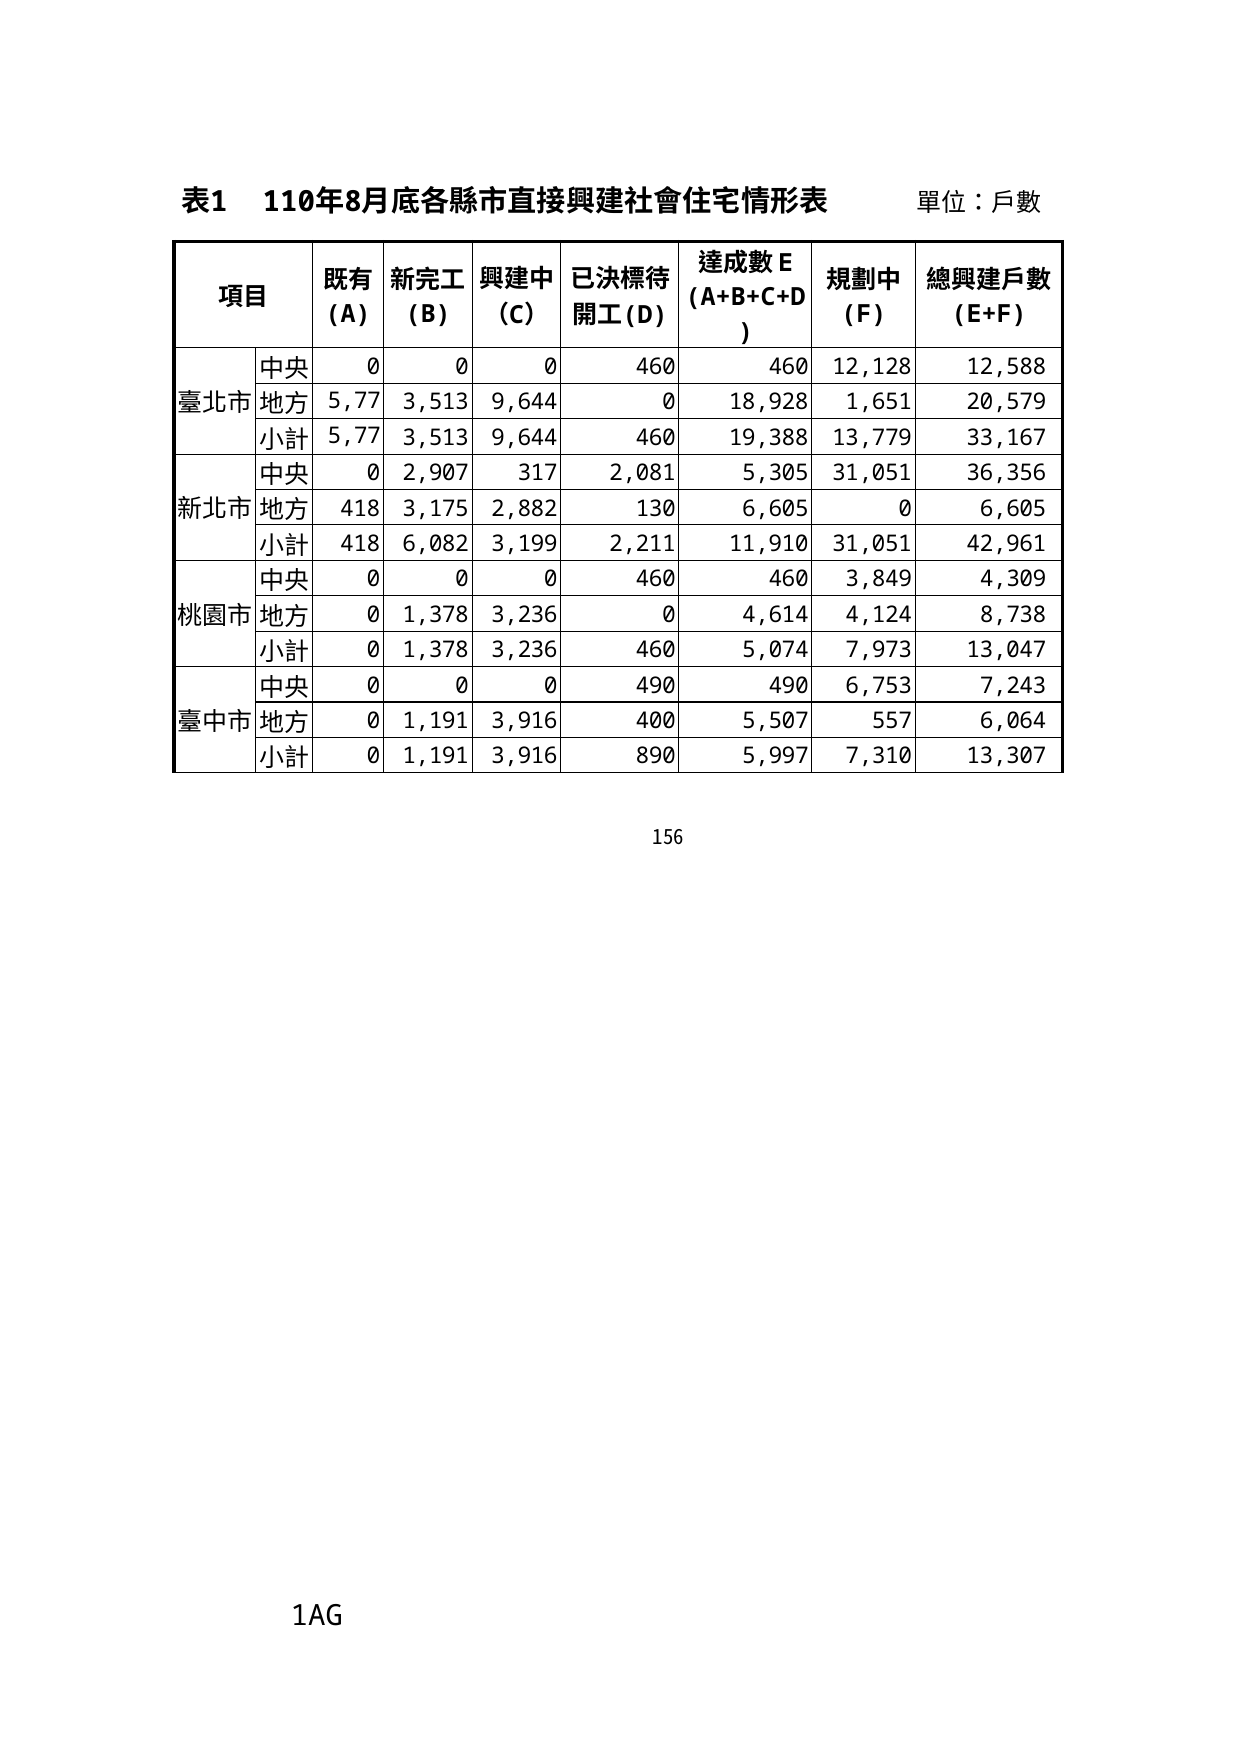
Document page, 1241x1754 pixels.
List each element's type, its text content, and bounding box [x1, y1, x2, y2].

table_cell 中央 [256, 348, 312, 383]
table_cell 2,882 [473, 490, 560, 524]
table_cell 6,753 [812, 667, 915, 701]
table_cell 3,175 [384, 490, 472, 524]
table_cell 中央 [256, 455, 312, 489]
table_cell 地方 [256, 490, 312, 524]
table_cell 5,305 [679, 455, 811, 489]
table_header 已決標待開工(D) [561, 243, 678, 347]
table_cell 7,243 [916, 667, 1061, 701]
table_cell 3,916 [473, 703, 560, 737]
table_cell 4,614 [679, 596, 811, 631]
table_cell 36,356 [916, 455, 1061, 489]
table_cell 0 [561, 596, 678, 631]
table_cell 7,310 [812, 738, 915, 772]
table_cell 490 [679, 667, 811, 701]
table_cell 557 [812, 703, 915, 737]
table_cell 0 [473, 667, 560, 701]
table_cell 6,082 [384, 525, 472, 560]
table_cell 0 [313, 348, 383, 383]
table_cell 3,513 [384, 419, 472, 453]
table_cell 3,513 [384, 384, 472, 418]
table_cell 3,849 [812, 561, 915, 595]
table_cell 9,644 [473, 419, 560, 453]
table_cell 小計 [256, 632, 312, 666]
table_header 總興建戶數 (E+F) [916, 243, 1061, 347]
table_header 興建中 （C） [473, 243, 560, 347]
table_cell 中央 [256, 667, 312, 701]
table_cell 460 [561, 348, 678, 383]
text 表1 110年8月底各縣市直接興建社會住宅情形表 單位：戶數 [181, 177, 1063, 219]
table_cell 新北市 [176, 455, 255, 560]
table_cell 0 [384, 667, 472, 701]
table_cell 0 [384, 561, 472, 595]
table_cell 地方 [256, 703, 312, 737]
table_cell 1,651 [812, 384, 915, 418]
table_cell 3,916 [473, 738, 560, 772]
table_cell 7,973 [812, 632, 915, 666]
table_cell 9,644 [473, 384, 560, 418]
table_cell 1,378 [384, 596, 472, 631]
table_cell 0 [812, 490, 915, 524]
table_cell 130 [561, 490, 678, 524]
table_cell 0 [313, 596, 383, 631]
table_cell 13,307 [916, 738, 1061, 772]
table_cell 地方 [256, 596, 312, 631]
table_cell 8,738 [916, 596, 1061, 631]
table_cell 桃園市 [176, 561, 255, 666]
table_cell 0 [313, 561, 383, 595]
table_cell 0 [313, 455, 383, 489]
table_cell 5,997 [679, 738, 811, 772]
table_cell 6,064 [916, 703, 1061, 737]
table_cell 3,236 [473, 632, 560, 666]
table_cell 5,074 [679, 632, 811, 666]
table_cell 418 [313, 525, 383, 560]
table_cell 小計 [256, 738, 312, 772]
table_cell 0 [561, 384, 678, 418]
table_cell 460 [679, 561, 811, 595]
table_cell 460 [679, 348, 811, 383]
table_cell 3,236 [473, 596, 560, 631]
table_cell 1,191 [384, 703, 472, 737]
table_cell 460 [561, 419, 678, 453]
table_header 新完工 (B) [384, 243, 472, 347]
table_cell 臺中市 [176, 667, 255, 772]
table_cell 0 [313, 703, 383, 737]
table_cell 5,507 [679, 703, 811, 737]
table_cell 11,910 [679, 525, 811, 560]
table_cell 0 [313, 632, 383, 666]
table_cell 臺北市 [176, 348, 255, 453]
table_cell 31,051 [812, 455, 915, 489]
table_cell 12,588 [916, 348, 1061, 383]
table_cell 317 [473, 455, 560, 489]
table_cell 地方 [256, 384, 312, 418]
table_header 既有 (A) [313, 243, 383, 347]
table_cell 13,779 [812, 419, 915, 453]
table_cell 6,605 [916, 490, 1061, 524]
table_header 項目 [176, 243, 312, 347]
table_cell 小計 [256, 419, 312, 453]
table_header 達成數E (A+B+C+D) [679, 243, 811, 347]
table_cell 1,191 [384, 738, 472, 772]
table_cell 400 [561, 703, 678, 737]
table_cell 0 [313, 738, 383, 772]
table_cell 33,167 [916, 419, 1061, 453]
table_cell 2,907 [384, 455, 472, 489]
table_cell 4,309 [916, 561, 1061, 595]
table_cell 2,211 [561, 525, 678, 560]
table_cell 18,928 [679, 384, 811, 418]
table_cell 3,199 [473, 525, 560, 560]
table_cell 418 [313, 490, 383, 524]
table_cell 6,605 [679, 490, 811, 524]
table_cell 31,051 [812, 525, 915, 560]
table_cell 5,771 [313, 384, 383, 418]
table_cell 890 [561, 738, 678, 772]
table_cell 19,388 [679, 419, 811, 453]
table_cell 中央 [256, 561, 312, 595]
table_cell 12,128 [812, 348, 915, 383]
table_cell 0 [473, 561, 560, 595]
table_cell 4,124 [812, 596, 915, 631]
table_cell 42,961 [916, 525, 1061, 560]
table_cell 0 [473, 348, 560, 383]
table_cell 460 [561, 632, 678, 666]
table_cell 1,378 [384, 632, 472, 666]
table_cell 20,579 [916, 384, 1061, 418]
table_header 規劃中 (F) [812, 243, 915, 347]
table_cell 小計 [256, 525, 312, 560]
table_cell 5,771 [313, 419, 383, 453]
table_cell 0 [313, 667, 383, 701]
table_cell 490 [561, 667, 678, 701]
table_cell 13,047 [916, 632, 1061, 666]
table_cell 0 [384, 348, 472, 383]
table_cell 460 [561, 561, 678, 595]
table_cell 2,081 [561, 455, 678, 489]
